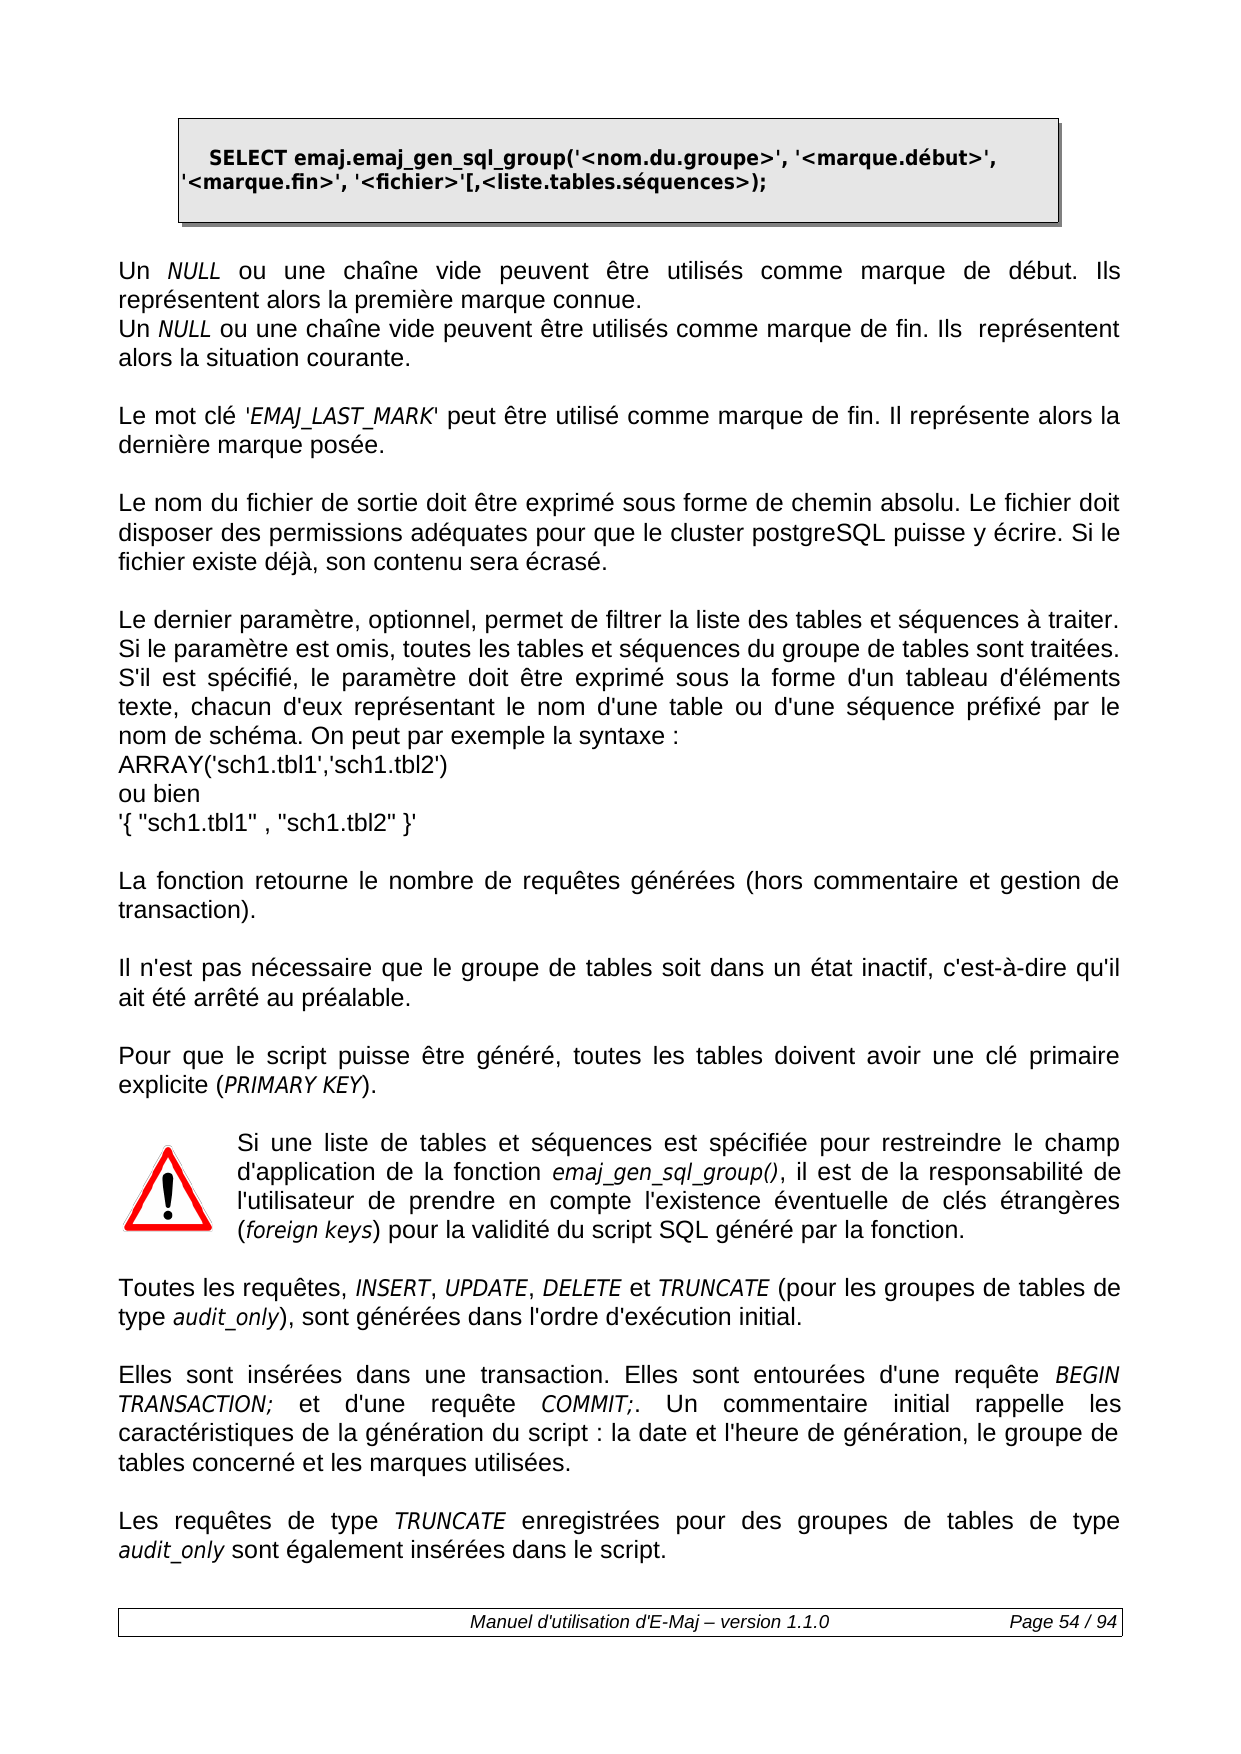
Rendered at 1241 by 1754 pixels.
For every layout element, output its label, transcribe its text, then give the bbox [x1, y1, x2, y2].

text Elles sont insérées dans une transaction. Elles sont entourées d'une requête BEGIN TRANSACTION; et d'une requête COMMIT;. Un commentaire initial rappelle les caractéristiques de la génération du script : la date et l'heure de génération, le groupe de tables concerné et les marques utilisées. [118, 1360, 1122, 1476]
text Il n'est pas nécessaire que le groupe de tables soit dans un état inactif, c'est-à-dire qu'il ait été arrêté au préalable. [118, 953, 1122, 1011]
text Un NULL ou une chaîne vide peuvent être utilisés comme marque de fin. Ils représentent alors la situation courante. [118, 314, 1122, 372]
text La fonction retourne le nombre de requêtes générées (hors commentaire et gestion de transaction). [118, 866, 1122, 924]
text Si une liste de tables et séquences est spécifiée pour restreindre le champ d'application de la fonction emaj_gen_sql_group(), il est de la responsabilité de l'utilisateur de prendre en compte l'existence éventuelle de clés étrangères (foreign keys) pour la validité du script SQL généré par la fonction. [237, 1128, 1122, 1244]
picture [122, 1145, 213, 1232]
text Le nom du fichier de sortie doit être exprimé sous forme de chemin absolu. Le fichier doit disposer des permissions adéquates pour que le cluster postgreSQL puisse y écrire. Si le fichier existe déjà, son contenu sera écrasé. [118, 488, 1122, 576]
text ARRAY('sch1.tbl1','sch1.tbl2') [118, 750, 1122, 779]
text Le mot clé 'EMAJ_LAST_MARK' peut être utilisé comme marque de fin. Il représente alors la dernière marque posée. [118, 401, 1122, 459]
text '{ "sch1.tbl1" , "sch1.tbl2" }' [118, 808, 1122, 837]
text Un NULL ou une chaîne vide peuvent être utilisés comme marque de début. Ils représentent alors la première marque connue. [118, 256, 1122, 314]
text ou bien [118, 779, 1122, 808]
text SELECT emaj.emaj_gen_sql_group('<nom.du.groupe>', '<marque.début>', '<marque.fin>', '<fichier>'[,<liste.tables.séquences>); [179, 143, 1058, 192]
text Pour que le script puisse être généré, toutes les tables doivent avoir une clé primaire explicite (PRIMARY KEY). [118, 1041, 1122, 1099]
text Les requêtes de type TRUNCATE enregistrées pour des groupes de tables de type audit_only sont également insérées dans le script. [118, 1506, 1122, 1564]
text Le dernier paramètre, optionnel, permet de filtrer la liste des tables et séquences à traiter. Si le paramètre est omis, toutes les tables et séquences du groupe de tables sont traitées. S'il est spécifié, le paramètre doit être exprimé sous la forme d'un tableau d'éléments texte, chacun d'eux représentant le nom d'une table ou d'une séquence préfixé par le nom de schéma. On peut par exemple la syntaxe : [118, 604, 1122, 750]
text Toutes les requêtes, INSERT, UPDATE, DELETE et TRUNCATE (pour les groupes de tables de type audit_only), sont générées dans l'ordre d'exécution initial. [118, 1273, 1122, 1331]
